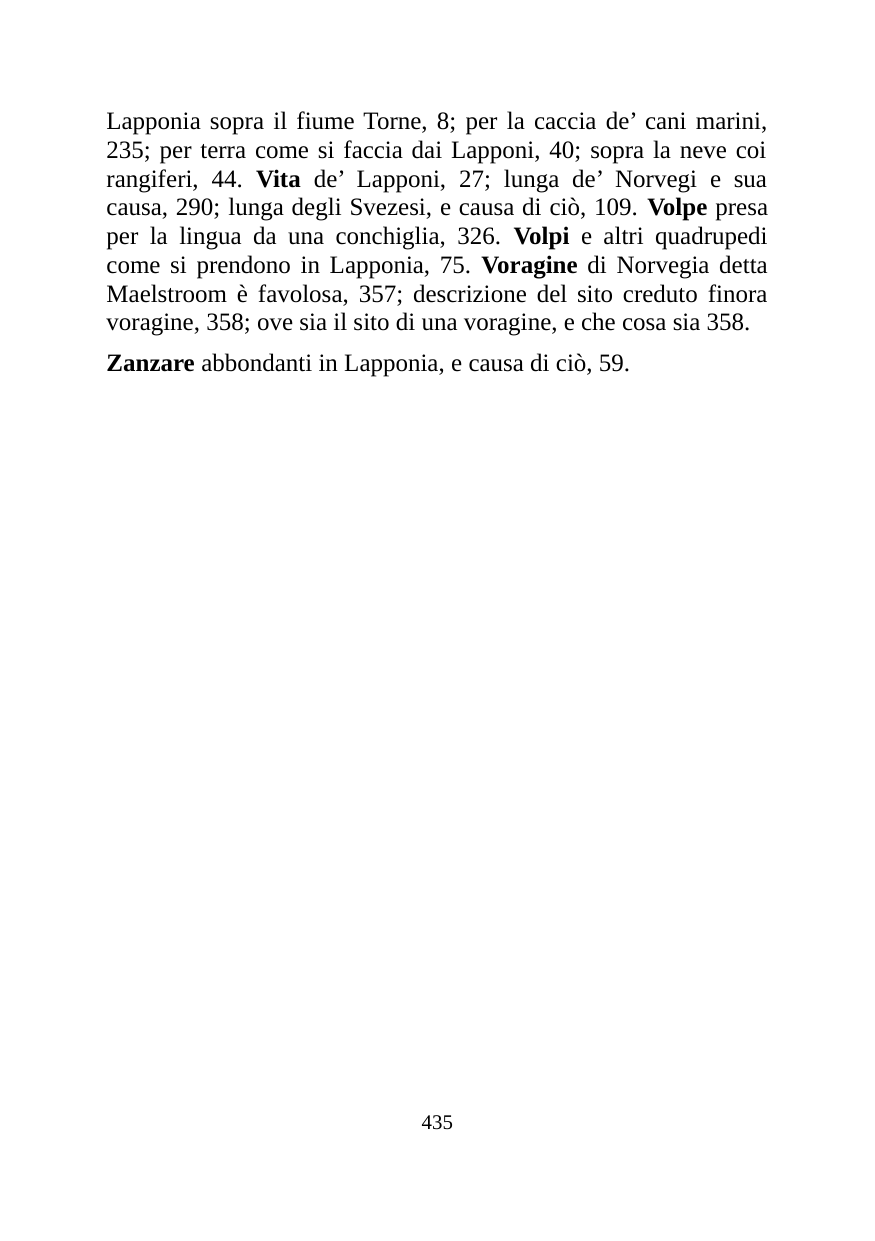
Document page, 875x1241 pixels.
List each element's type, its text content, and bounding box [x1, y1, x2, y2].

text Lapponia sopra il fiume Torne, 8; per la caccia de’ cani marini, 235; per terra come si faccia dai Lapponi, 40; sopra la neve coi rangiferi, 44. Vita de’ Lapponi, 27; lunga de’ Norvegi e sua causa, 290; lunga degli Svezesi, e causa di ciò, 109. Volpe presa per la lingua da una conchiglia, 326. Volpi e altri quadrupedi come si prendono in Lapponia, 75. Voragine di Norvegia detta Maelstroom è favolosa, 357; descrizione del sito creduto finora voragine, 358; ove sia il sito di una voragine, e che cosa sia 358. [106, 106, 768, 336]
text Zanzare abbondanti in Lapponia, e causa di ciò, 59. [106, 348, 768, 377]
